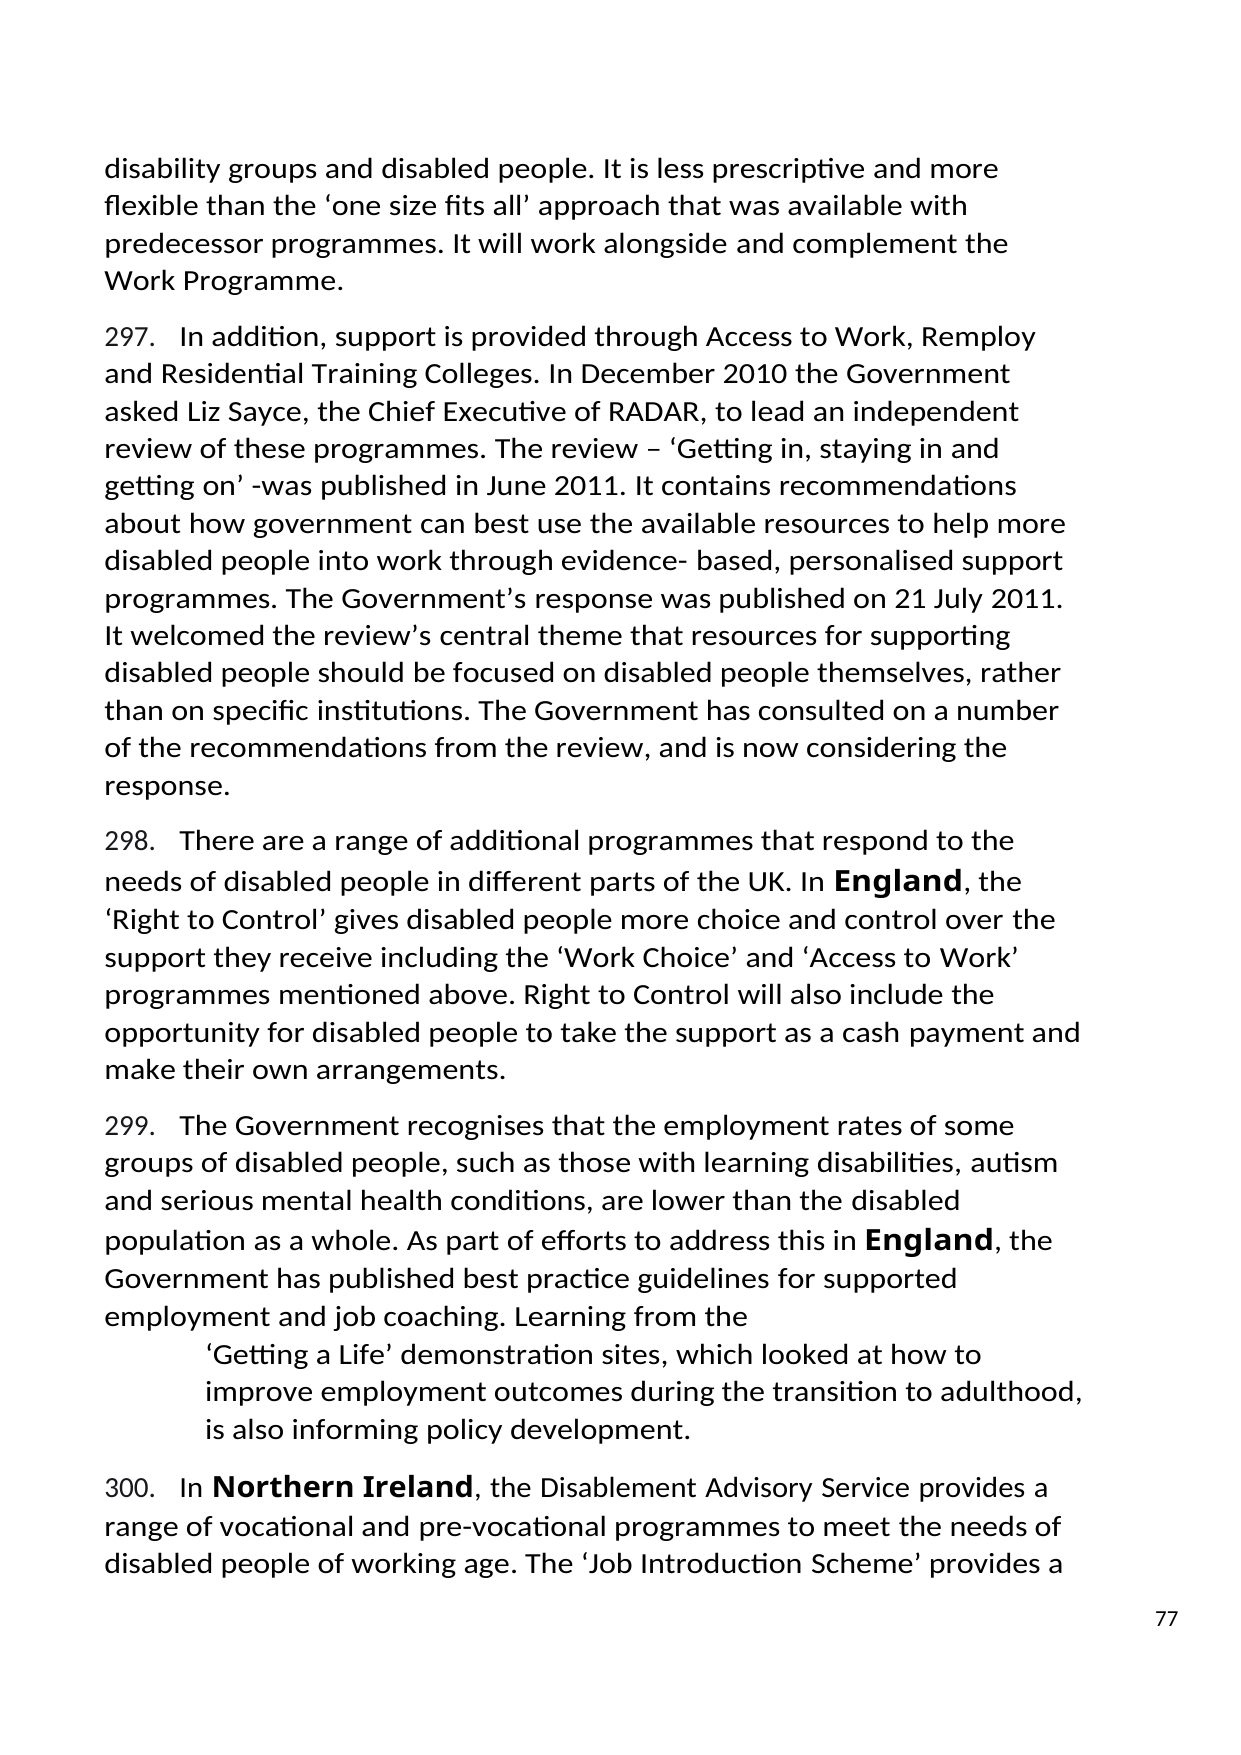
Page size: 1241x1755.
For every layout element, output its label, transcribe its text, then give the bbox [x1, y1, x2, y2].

list The Government recognises that the employment rates of some groups of disabled people, such as those with learning disabilities, autism and serious mental health conditions, are lower than the disabled population as a whole. As part of efforts to address this in England, the Government has published best practice guidelines for supported employment and job coaching. Learning from the [104, 1107, 1082, 1334]
list disability groups and disabled people. It is less prescriptive and more flexible than the ‘one size fits all’ approach that was available with predecessor programmes. It will work alongside and complement the Work Programme. [104, 150, 1082, 298]
text ‘Getting a Life’ demonstration sites, which looked at how to improve employment outcomes during the transition to adulthood, is also informing policy development. [205, 1336, 1089, 1447]
list In addition, support is provided through Access to Work, Remploy and Residential Training Colleges. In December 2010 the Government asked Liz Sayce, the Chief Executive of RADAR, to lead an independent review of these programmes. The review – ‘Getting in, staying in and getting on’ -was published in June 2011. It contains recommendations about how government can best use the available resources to help more disabled people into work through evidence- based, personalised support programmes. The Government’s response was published on 21 July 2011. It welcomed the review’s central theme that resources for supporting disabled people should be focused on disabled people themselves, rather than on specific institutions. The Government has consulted on a number of the recommendations from the review, and is now considering the response. [104, 318, 1082, 802]
list In Northern Ireland, the Disablement Advisory Service provides a range of vocational and pre-vocational programmes to meet the needs of disabled people of working age. The ‘Job Introduction Scheme’ provides a [104, 1467, 1082, 1581]
list There are a range of additional programmes that respond to the needs of disabled people in different parts of the UK. In England, the ‘Right to Control’ gives disabled people more choice and control over the support they receive including the ‘Work Choice’ and ‘Access to Work’ programmes mentioned above. Right to Control will also include the opportunity for disabled people to take the support as a cash payment and make their own arrangements. [104, 822, 1082, 1087]
